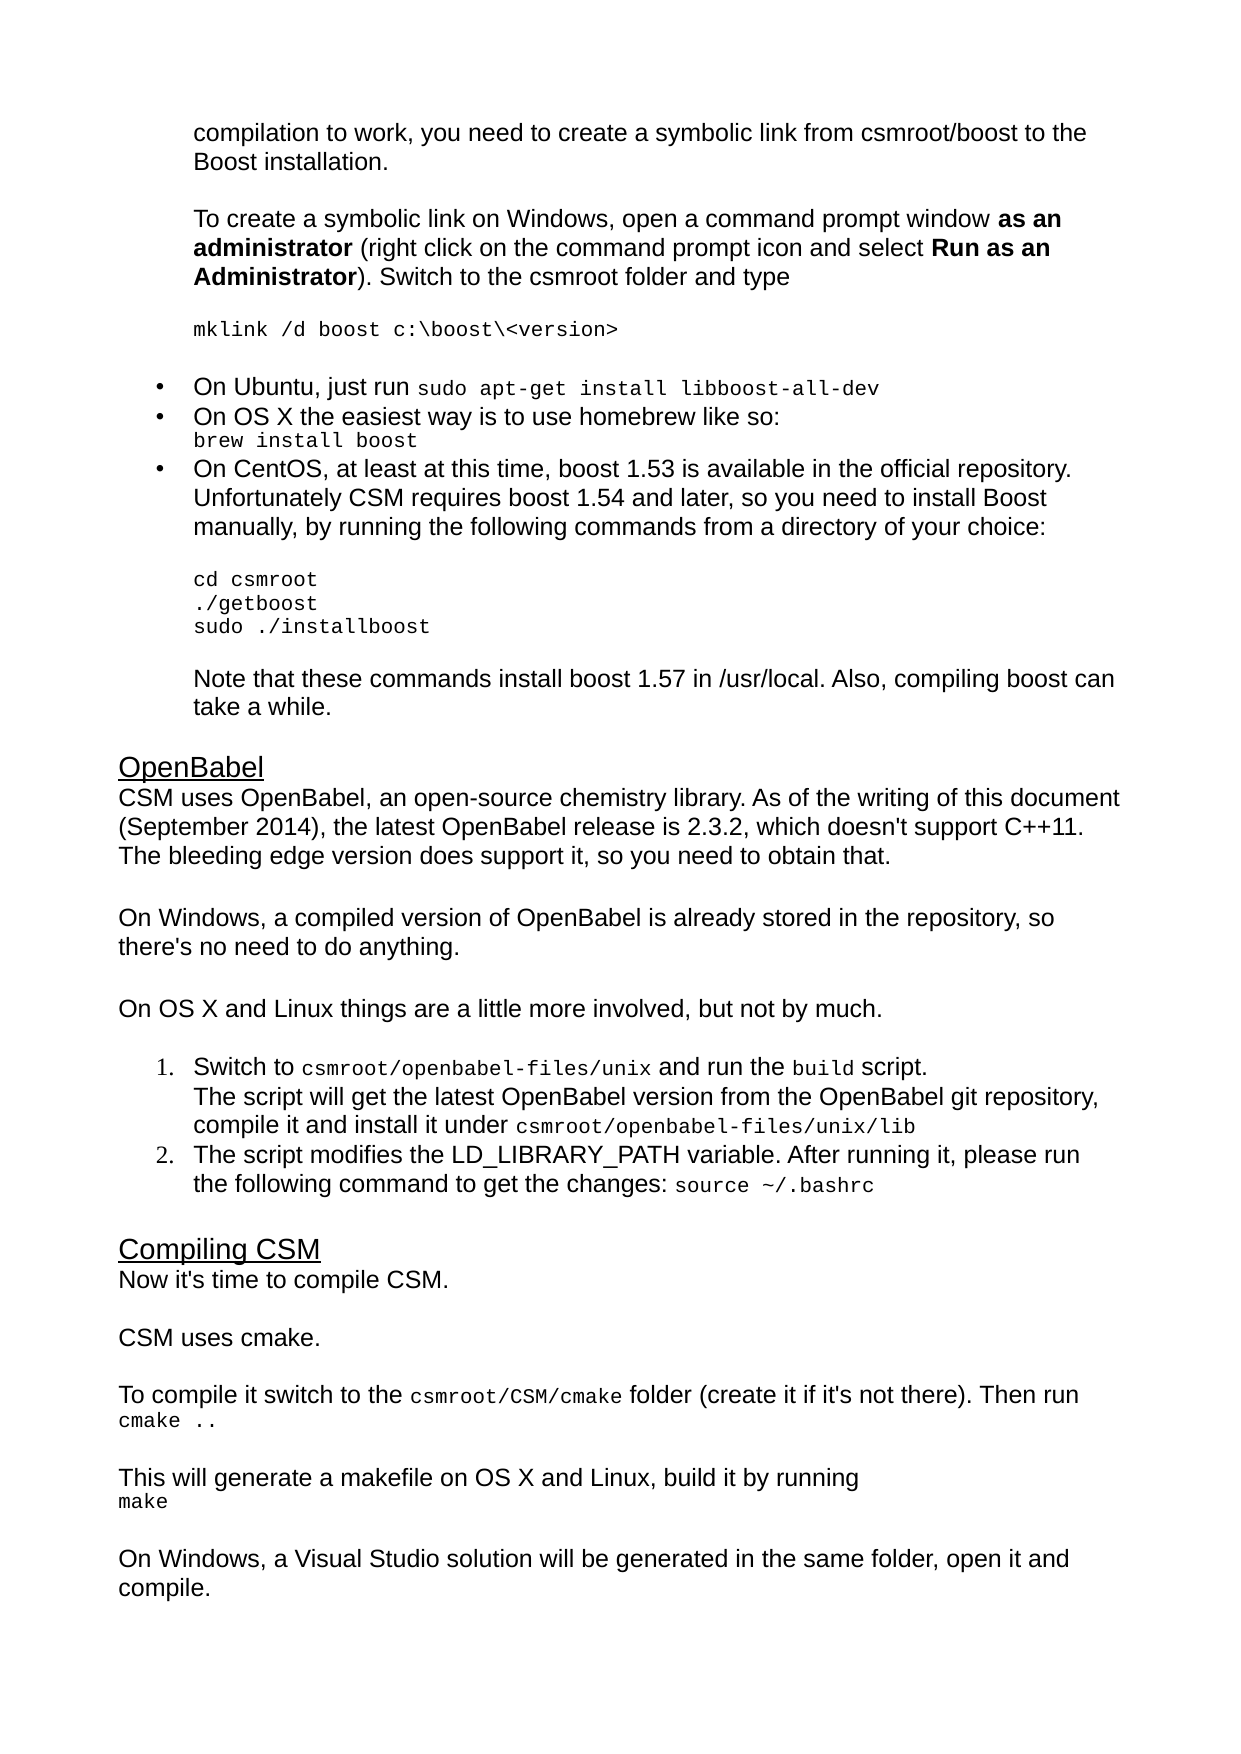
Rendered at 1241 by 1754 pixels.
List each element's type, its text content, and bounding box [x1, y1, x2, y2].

text This will generate a makefile on OS X and Linux, build it by running [118, 1463, 1122, 1491]
list On CentOS, at least at this time, boost 1.53 is available in the official repository. Unfortunately CSM requires boost 1.54 and later, so you need to install Boost manually, by running the following commands from a directory of your choice: cd csmroot [156, 454, 1122, 593]
text make [118, 1491, 1122, 1515]
list Note that these commands install boost 1.57 in /usr/local. Also, compiling boost can take a while. [156, 640, 1122, 721]
text To compile it switch to the csmroot/CSM/cmake folder (create it if it's not there). Then run cmake .. [118, 1381, 1122, 1434]
list On OS X the easiest way is to use homebrew like so: brew install boost [156, 401, 1122, 454]
list ./getboost sudo ./installboost [156, 593, 1122, 640]
text On OS X and Linux things are a little more involved, but not by much. [118, 994, 1122, 1023]
text On Windows, a Visual Studio solution will be generated in the same folder, open it and compile. [118, 1544, 1122, 1601]
text CSM uses OpenBabel, an open-source chemistry library. As of the writing of this document (September 2014), the latest OpenBabel release is 2.3.2, which doesn't support C++11. The bleeding edge version does support it, so you need to obtain that. [118, 783, 1122, 870]
text OpenBabel [118, 750, 1122, 783]
list On Ubuntu, just run sudo apt-get install libboost-all-dev [156, 372, 1122, 401]
text CSM uses cmake. [118, 1323, 1122, 1352]
text Compiling CSM [118, 1232, 1122, 1266]
list Switch to csmroot/openbabel-files/unix and run the build script. The script will get the latest OpenBabel version from the OpenBabel git repository, compile it and install it under csmroot/openbabel-files/unix/lib [156, 1052, 1122, 1140]
list The script modifies the LD_LIBRARY_PATH variable. After running it, please run the following command to get the changes: source ~/.bashrc [156, 1140, 1122, 1198]
text On Windows, a compiled version of OpenBabel is already stored in the repository, so there's no need to do anything. [118, 903, 1122, 961]
text Now it's time to compile CSM. [118, 1266, 1122, 1294]
list compilation to work, you need to create a symbolic link from csmroot/boost to the Boost installation. To create a symbolic link on Windows, open a command prompt window as an administrator (right click on the command prompt icon and select Run as an Administrator). Switch to the csmroot folder and type mklink /d boost c:\boost\<version> [156, 118, 1122, 372]
